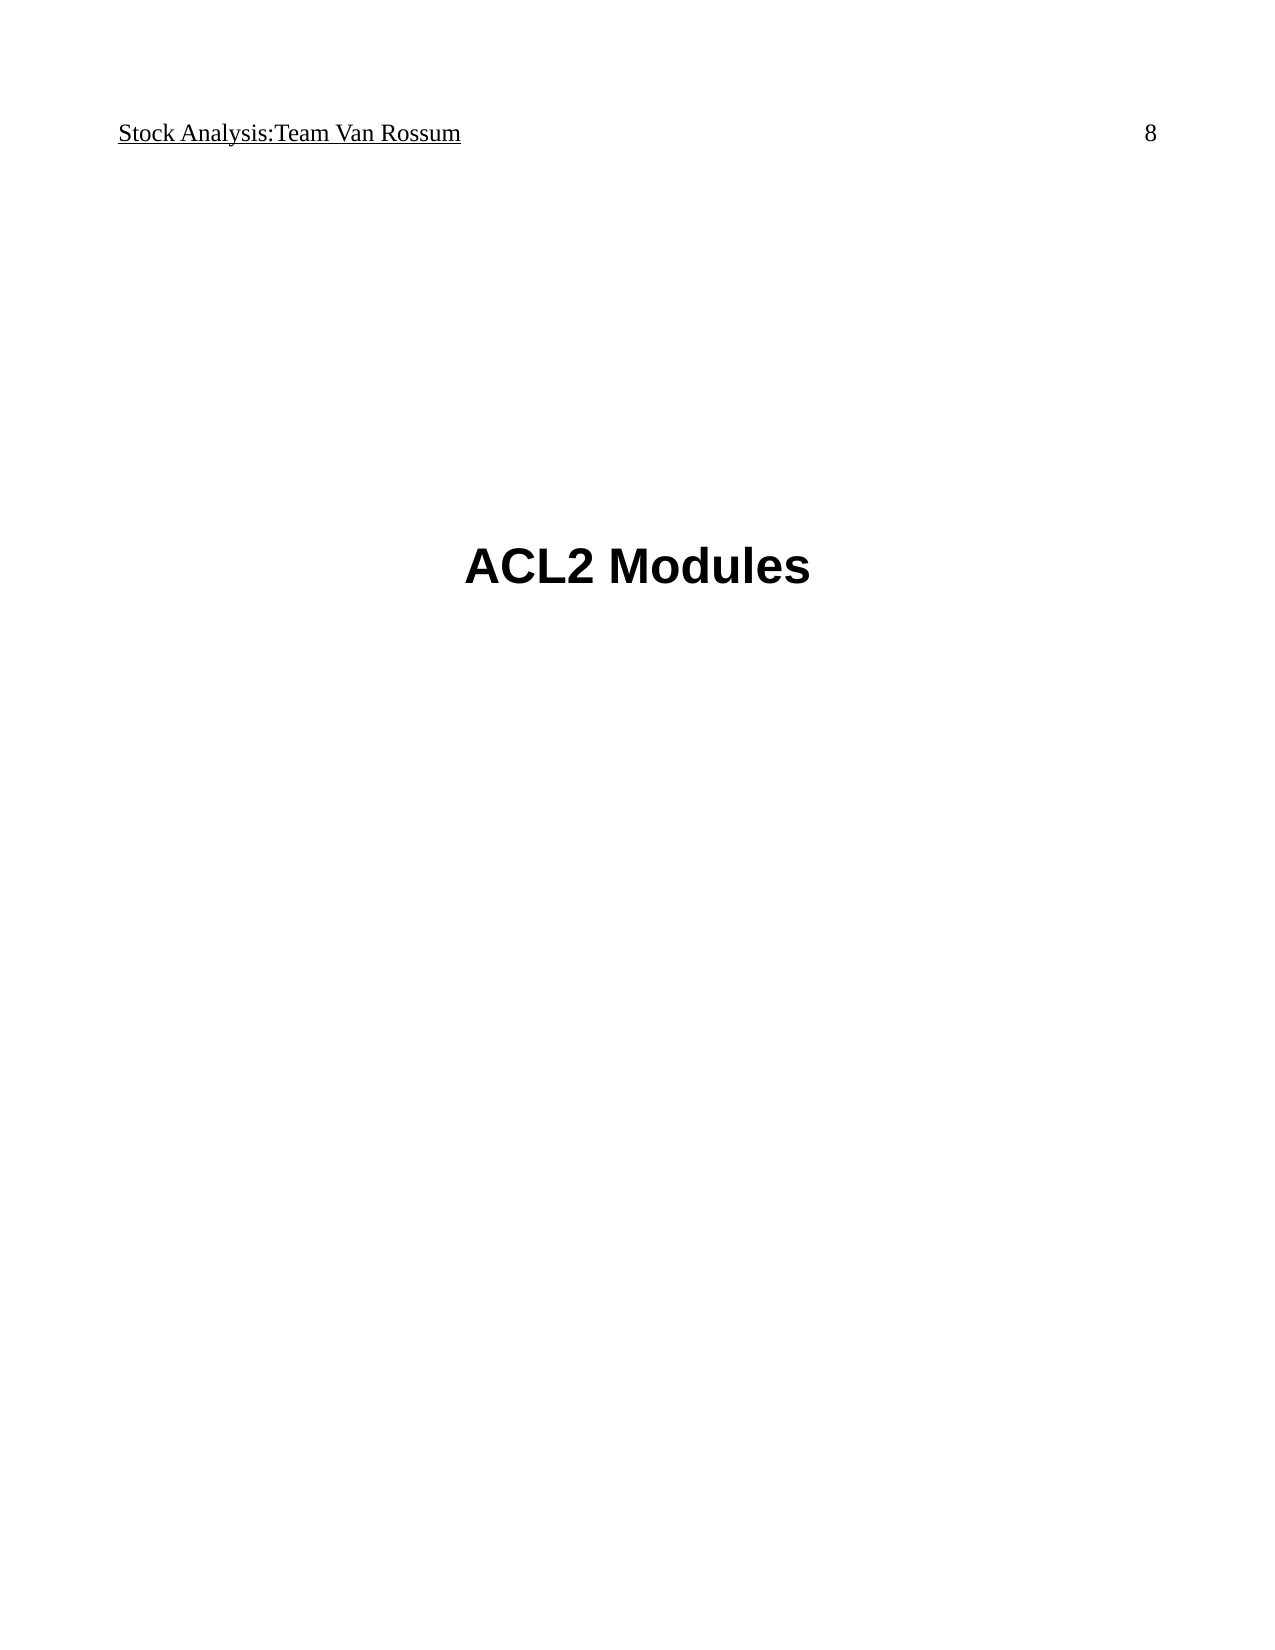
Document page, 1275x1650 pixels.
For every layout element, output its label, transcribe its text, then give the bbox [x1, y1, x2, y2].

text ACL2 Modules [118, 536, 1157, 594]
